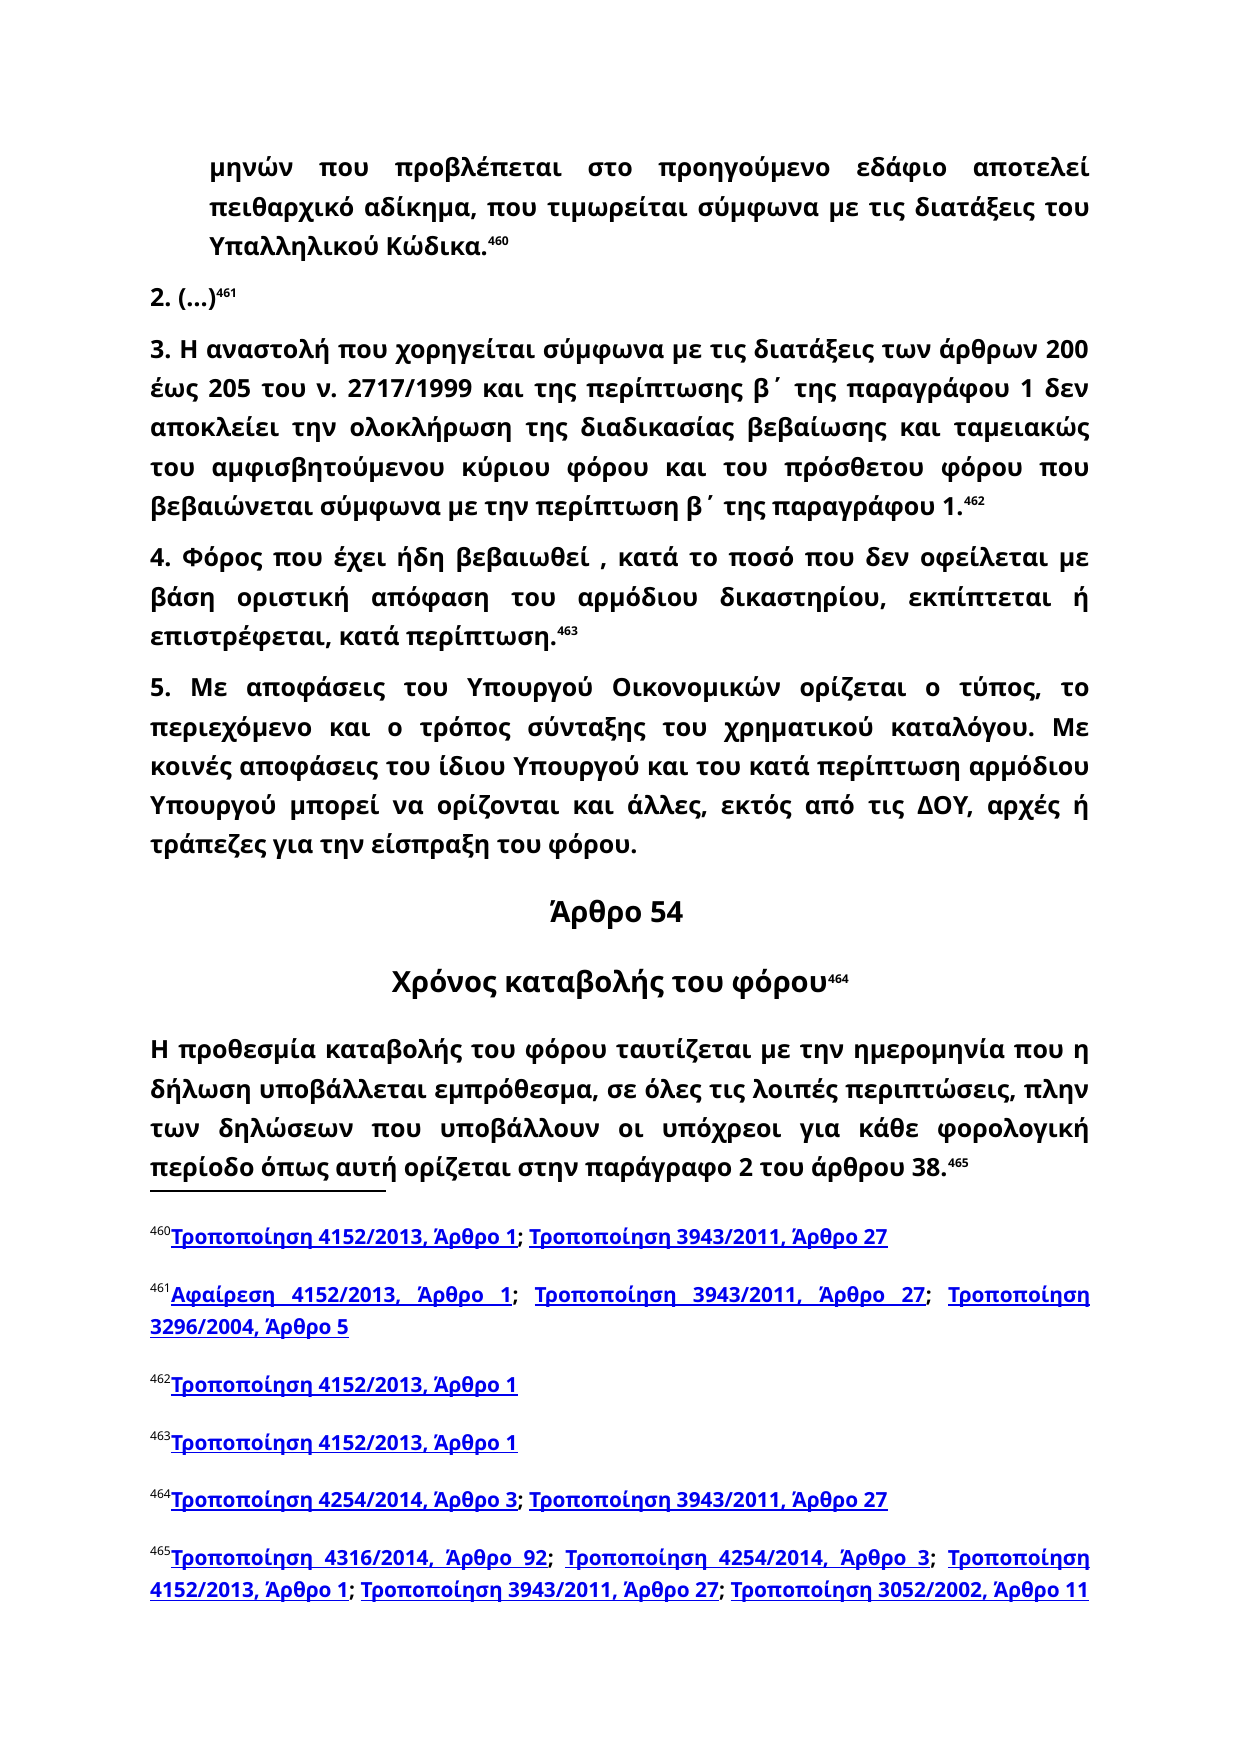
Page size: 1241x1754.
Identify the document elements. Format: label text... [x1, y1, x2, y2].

text Τροποποίηση 4152/2013, Άρθρο 1; Τροποποίηση 3943/2011, Άρθρο 27 [150, 1222, 1090, 1251]
list μηνών που προβλέπεται στο προηγούμενο εδάφιο αποτελεί πειθαρχικό αδίκημα, που τιμωρείται σύμφωνα με τις διατάξεις του Υπαλληλικού Κώδικα. [150, 150, 1090, 262]
text Τροποποίηση 4152/2013, Άρθρο 1 [150, 1370, 1090, 1398]
text Τροποποίηση 4316/2014, Άρθρο 92; Τροποποίηση 4254/2014, Άρθρο 3; Τροποποίηση 4152/2013, Άρθρο 1; Τροποποίηση 3943/2011, Άρθρο 27; Τροποποίηση 3052/2002, Άρθρο 11 [150, 1543, 1090, 1604]
subtitle Χρόνος καταβολής του φόρου [150, 961, 1090, 1001]
subtitle Άρθρο 54 [150, 891, 1090, 931]
text Τροποποίηση 4152/2013, Άρθρο 1 [150, 1428, 1090, 1456]
text 5. Με αποφάσεις του Υπουργού Οικονομικών ορίζεται ο τύπος, το περιεχόμενο και ο τρόπος σύνταξης του χρηματικού καταλόγου. Με κοινές αποφάσεις του ίδιου Υπουργού και του κατά περίπτωση αρμόδιου Υπουργού μπορεί να ορίζονται και άλλες, εκτός από τις ΔΟΥ, αρχές ή τράπεζες για την είσπραξη του φόρου. [150, 670, 1090, 861]
text Η προθεσμία καταβολής του φόρου ταυτίζεται με την ημερομηνία που η δήλωση υποβάλλεται εμπρόθεσμα, σε όλες τις λοιπές περιπτώσεις, πλην των δηλώσεων που υποβάλλουν οι υπόχρεοι για κάθε φορολογική περίοδο όπως αυτή ορίζεται στην παράγραφο 2 του άρθρου 38. [150, 1032, 1090, 1184]
text 4. Φόρος που έχει ήδη βεβαιωθεί , κατά το ποσό που δεν οφείλεται με βάση οριστική απόφαση του αρμόδιου δικαστηρίου, εκπίπτεται ή επιστρέφεται, κατά περίπτωση. [150, 540, 1090, 652]
text 2. (…) [150, 280, 1090, 314]
text Τροποποίηση 4254/2014, Άρθρο 3; Τροποποίηση 3943/2011, Άρθρο 27 [150, 1485, 1090, 1514]
text Αφαίρεση 4152/2013, Άρθρο 1; Τροποποίηση 3943/2011, Άρθρο 27; Τροποποίηση 3296/2004, Άρθρο 5 [150, 1280, 1090, 1341]
text 3. Η αναστολή που χορηγείται σύμφωνα με τις διατάξεις των άρθρων 200 έως 205 του ν. 2717/1999 και της περίπτωσης β΄ της παραγράφου 1 δεν αποκλείει την ολοκλήρωση της διαδικασίας βεβαίωσης και ταμειακώς του αμφισβητούμενου κύριου φόρου και του πρόσθετου φόρου που βεβαιώνεται σύμφωνα με την περίπτωση β΄ της παραγράφου 1. [150, 332, 1090, 522]
